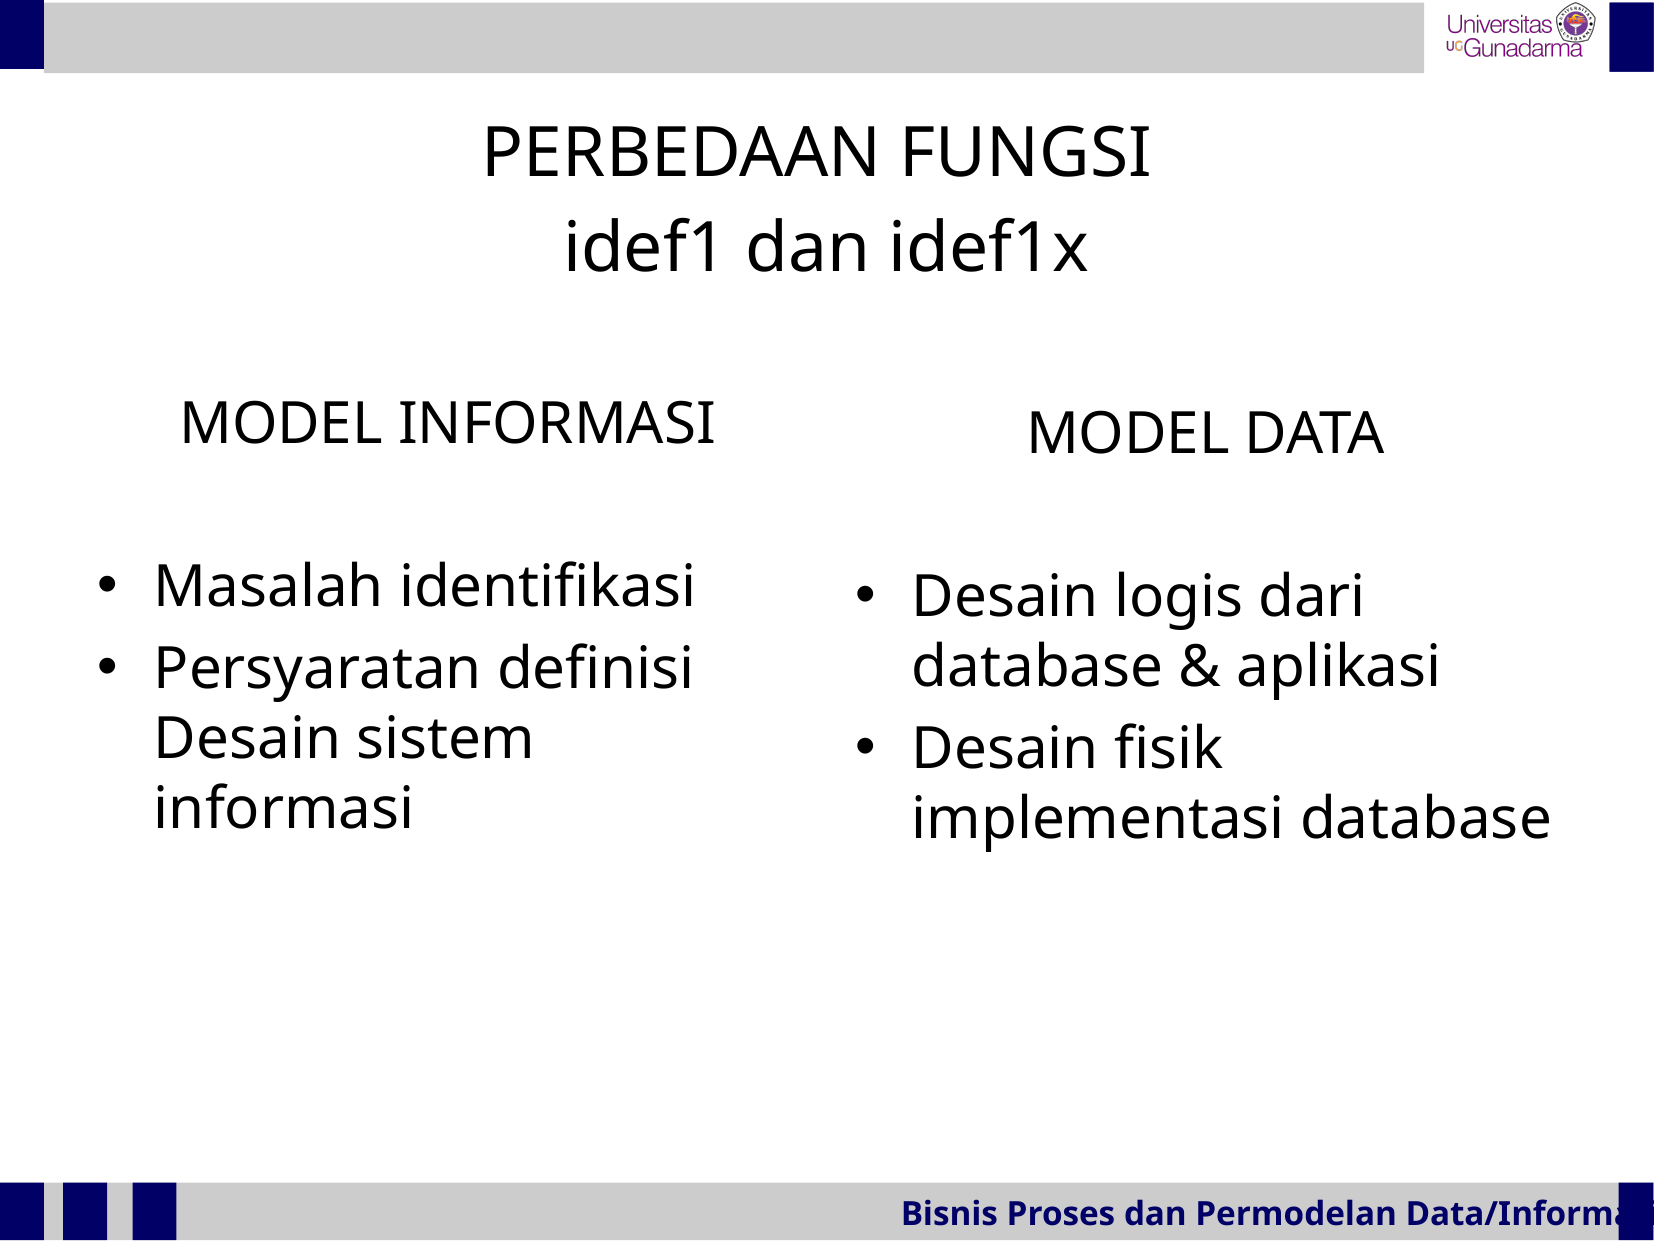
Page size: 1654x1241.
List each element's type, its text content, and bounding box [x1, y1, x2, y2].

picture [1437, 2, 1610, 62]
list MODEL INFORMASI Masalah identifikasi Persyaratan definisi Desain sistem informasi [82, 377, 813, 1108]
title PERBEDAAN FUNGSI idef1 dan idef1x [82, 93, 1571, 300]
list MODEL DATA Desain logis dari database & aplikasi Desain fisik implementasi database [840, 387, 1571, 1108]
